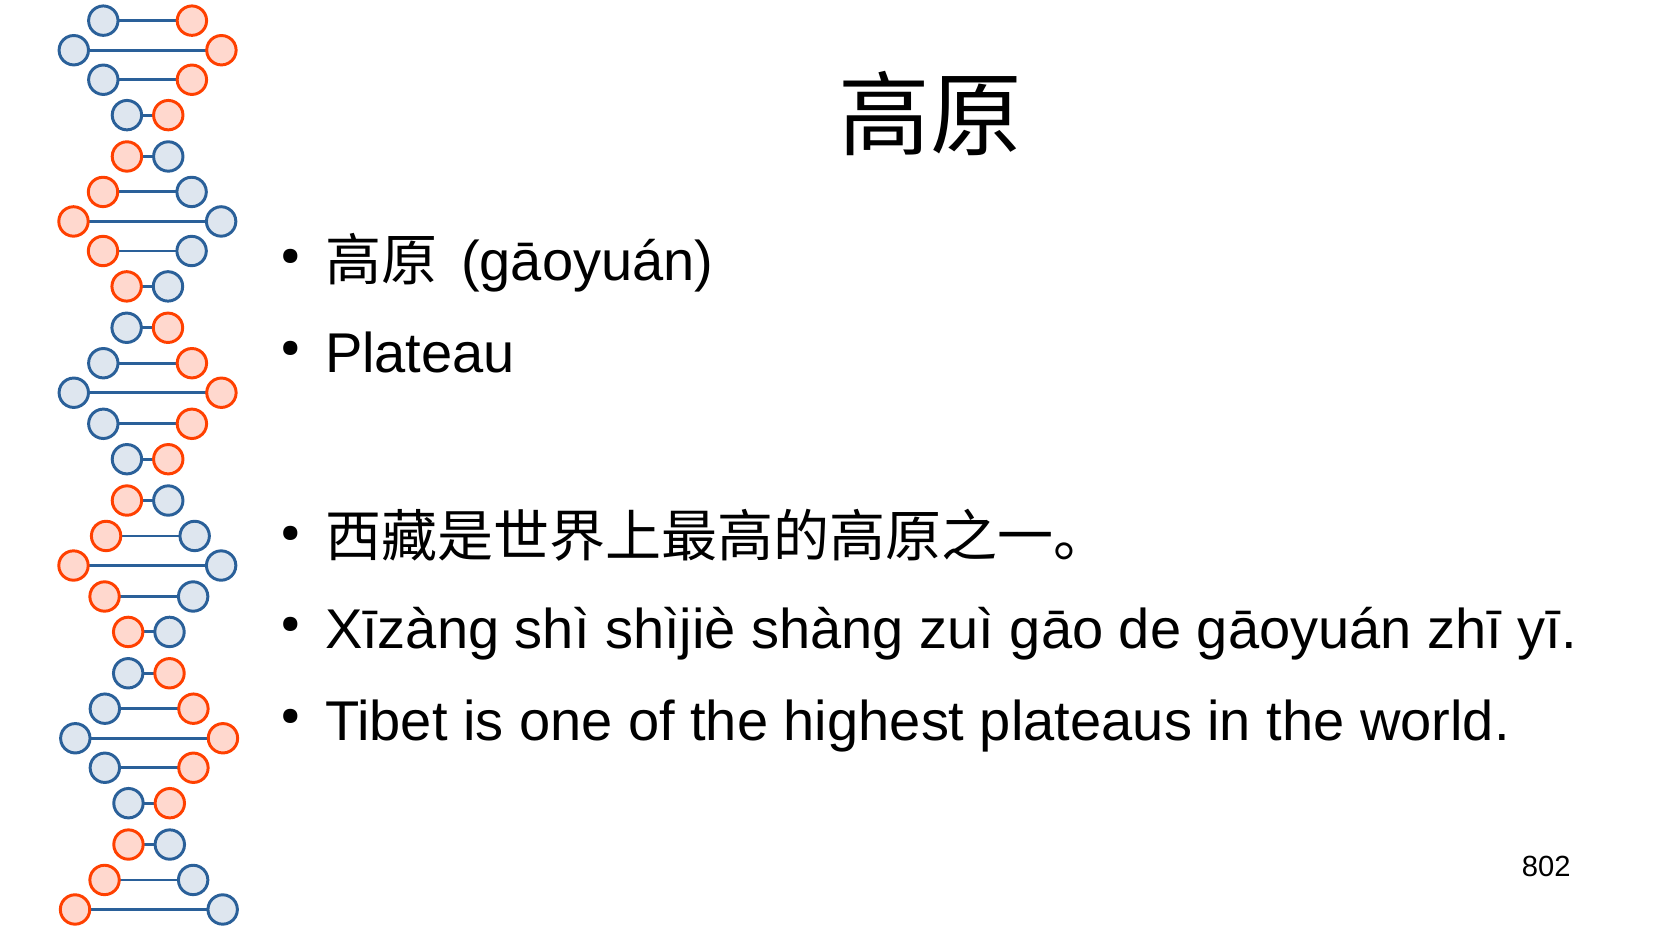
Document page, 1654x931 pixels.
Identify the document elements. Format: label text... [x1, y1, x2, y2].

list 高原 (gāoyuán) Plateau 西藏是世界上最高的高原之一。 Xīzàng shì shìjiè shàng zuì gāo de gāoyuán zhī yī. Tibet is one of the highest plateaus in the world. [265, 224, 1595, 764]
title 高原 [265, 35, 1595, 189]
